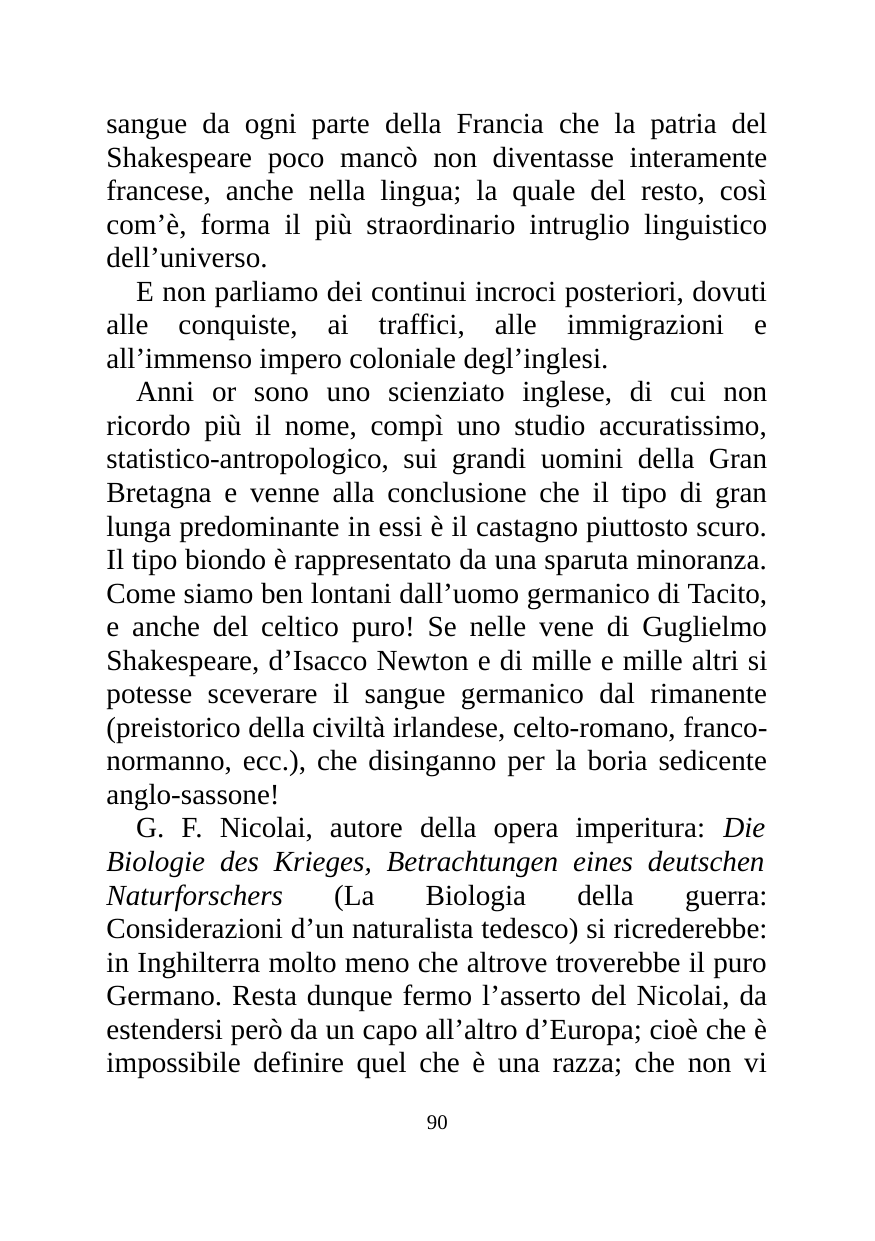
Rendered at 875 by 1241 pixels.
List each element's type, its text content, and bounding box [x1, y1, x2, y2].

text E non parliamo dei continui incroci posteriori, dovuti alle conquiste, ai traffici, alle immigrazioni e all’immenso impero coloniale degl’inglesi. [106, 274, 768, 374]
text sangue da ogni parte della Francia che la patria del Shakespeare poco mancò non diventasse interamente francese, anche nella lingua; la quale del resto, così com’è, forma il più straordinario intruglio linguistico dell’universo. [106, 106, 768, 274]
text G. F. Nicolai, autore della opera imperitura: Die Biologie des Krieges, Betrachtungen eines deutschen Naturforschers (La Biologia della guerra: Considerazioni d’un naturalista tedesco) si ricrederebbe: in Inghilterra molto meno che altrove troverebbe il puro Germano. Resta dunque fermo l’asserto del Nicolai, da estendersi però da un capo all’altro d’Europa; cioè che è impossibile definire quel che è una razza; che non vi [106, 811, 768, 1079]
text Anni or sono uno scienziato inglese, di cui non ricordo più il nome, compì uno studio accuratissimo, statistico-antropologico, sui grandi uomini della Gran Bretagna e venne alla conclusione che il tipo di gran lunga predominante in essi è il castagno piuttosto scuro. Il tipo biondo è rappresentato da una sparuta minoranza. Come siamo ben lontani dall’uomo germanico di Tacito, e anche del celtico puro! Se nelle vene di Guglielmo Shakespeare, d’Isacco Newton e di mille e mille altri si potesse sceverare il sangue germanico dal rimanente (preistorico della civiltà irlandese, celto-romano, franco-normanno, ecc.), che disinganno per la boria sedicente anglo-sassone! [106, 374, 768, 811]
